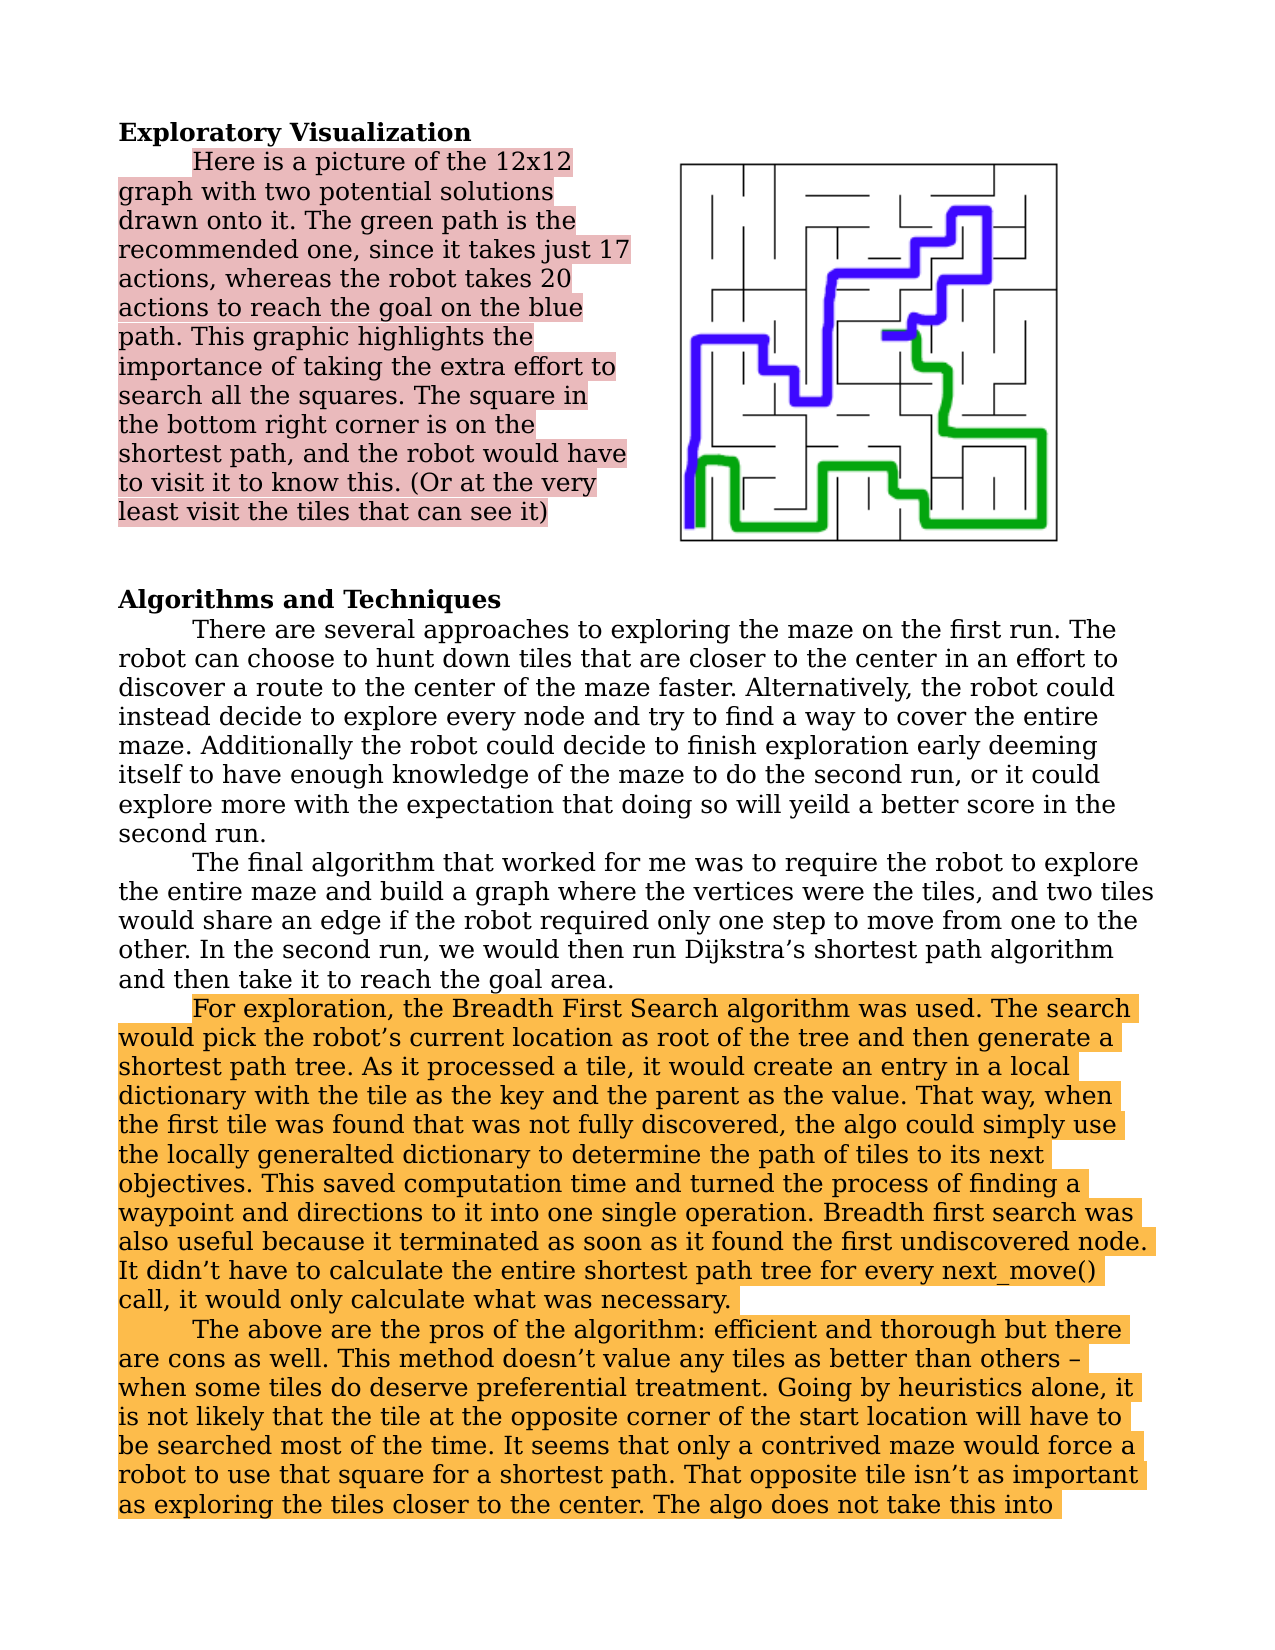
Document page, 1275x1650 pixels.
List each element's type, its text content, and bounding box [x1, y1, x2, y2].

text Exploratory Visualization [118, 118, 1157, 147]
picture [635, 121, 1122, 598]
text Algorithms and Techniques [118, 585, 1157, 615]
text There are several approaches to exploring the maze on the first run. The robot can choose to hunt down tiles that are closer to the center in an effort to discover a route to the center of the maze faster. Alternatively, the robot could instead decide to explore every node and try to find a way to cover the entire maze. Additionally the robot could decide to finish exploration early deeming itself to have enough knowledge of the maze to do the second run, or it could explore more with the expectation that doing so will yeild a better score in the second run. [118, 615, 1157, 848]
text [1122, 147, 1157, 527]
text The above are the pros of the algorithm: efficient and thorough but there are cons as well. This method doesn’t value any tiles as better than others – when some tiles do deserve preferential treatment. Going by heuristics alone, it is not likely that the tile at the opposite corner of the start location will have to be searched most of the time. It seems that only a contrived maze would force a robot to use that square for a shortest path. That opposite tile isn’t as important as exploring the tiles closer to the center. The algo does not take this into [118, 1315, 1157, 1519]
text The final algorithm that worked for me was to require the robot to explore the entire maze and build a graph where the vertices were the tiles, and two tiles would share an edge if the robot required only one step to move from one to the other. In the second run, we would then run Dijkstra’s shortest path algorithm and then take it to reach the goal area. [118, 848, 1157, 994]
text Here is a picture of the 12x12 graph with two potential solutions drawn onto it. The green path is the recommended one, since it takes just 17 actions, whereas the robot takes 20 actions to reach the goal on the blue path. This graphic highlights the importance of taking the extra effort to search all the squares. The square in the bottom right corner is on the shortest path, and the robot would have to visit it to know this. (Or at the very least visit the tiles that can see it) [118, 147, 635, 527]
text For exploration, the Breadth First Search algorithm was used. The search would pick the robot’s current location as root of the tree and then generate a shortest path tree. As it processed a tile, it would create an entry in a local dictionary with the tile as the key and the parent as the value. That way, when the first tile was found that was not fully discovered, the algo could simply use the locally generalted dictionary to determine the path of tiles to its next objectives. This saved computation time and turned the process of finding a waypoint and directions to it into one single operation. Breadth first search was also useful because it terminated as soon as it found the first undiscovered node. It didn’t have to calculate the entire shortest path tree for every next_move() call, it would only calculate what was necessary. [118, 994, 1157, 1315]
